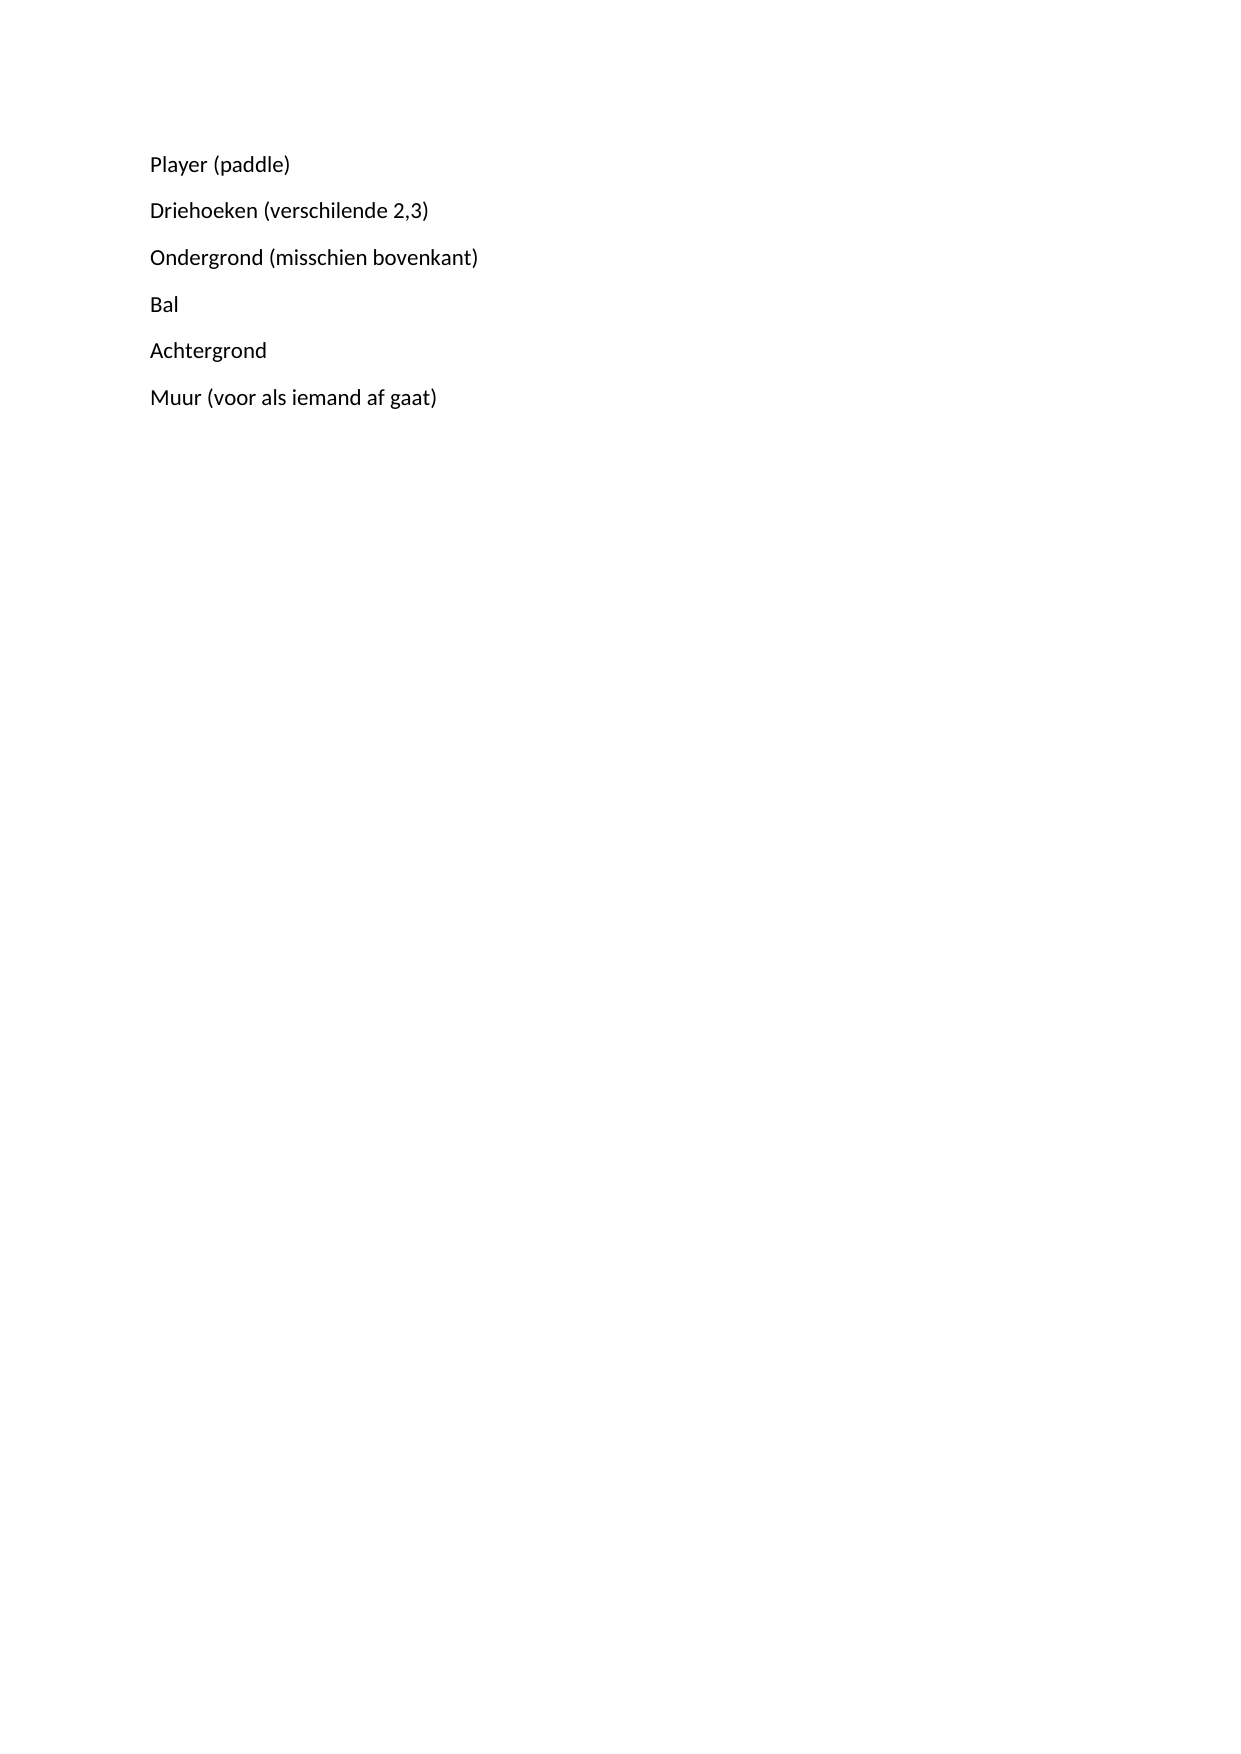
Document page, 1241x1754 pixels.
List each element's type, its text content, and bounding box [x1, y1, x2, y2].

text Achtergrond [150, 336, 1090, 364]
text Driehoeken (verschilende 2,3) [150, 197, 1090, 224]
text Muur (voor als iemand af gaat) [150, 383, 1090, 411]
text Player (paddle) [150, 150, 1090, 178]
text Bal [150, 290, 1090, 318]
text Ondergrond (misschien bovenkant) [150, 243, 1090, 271]
